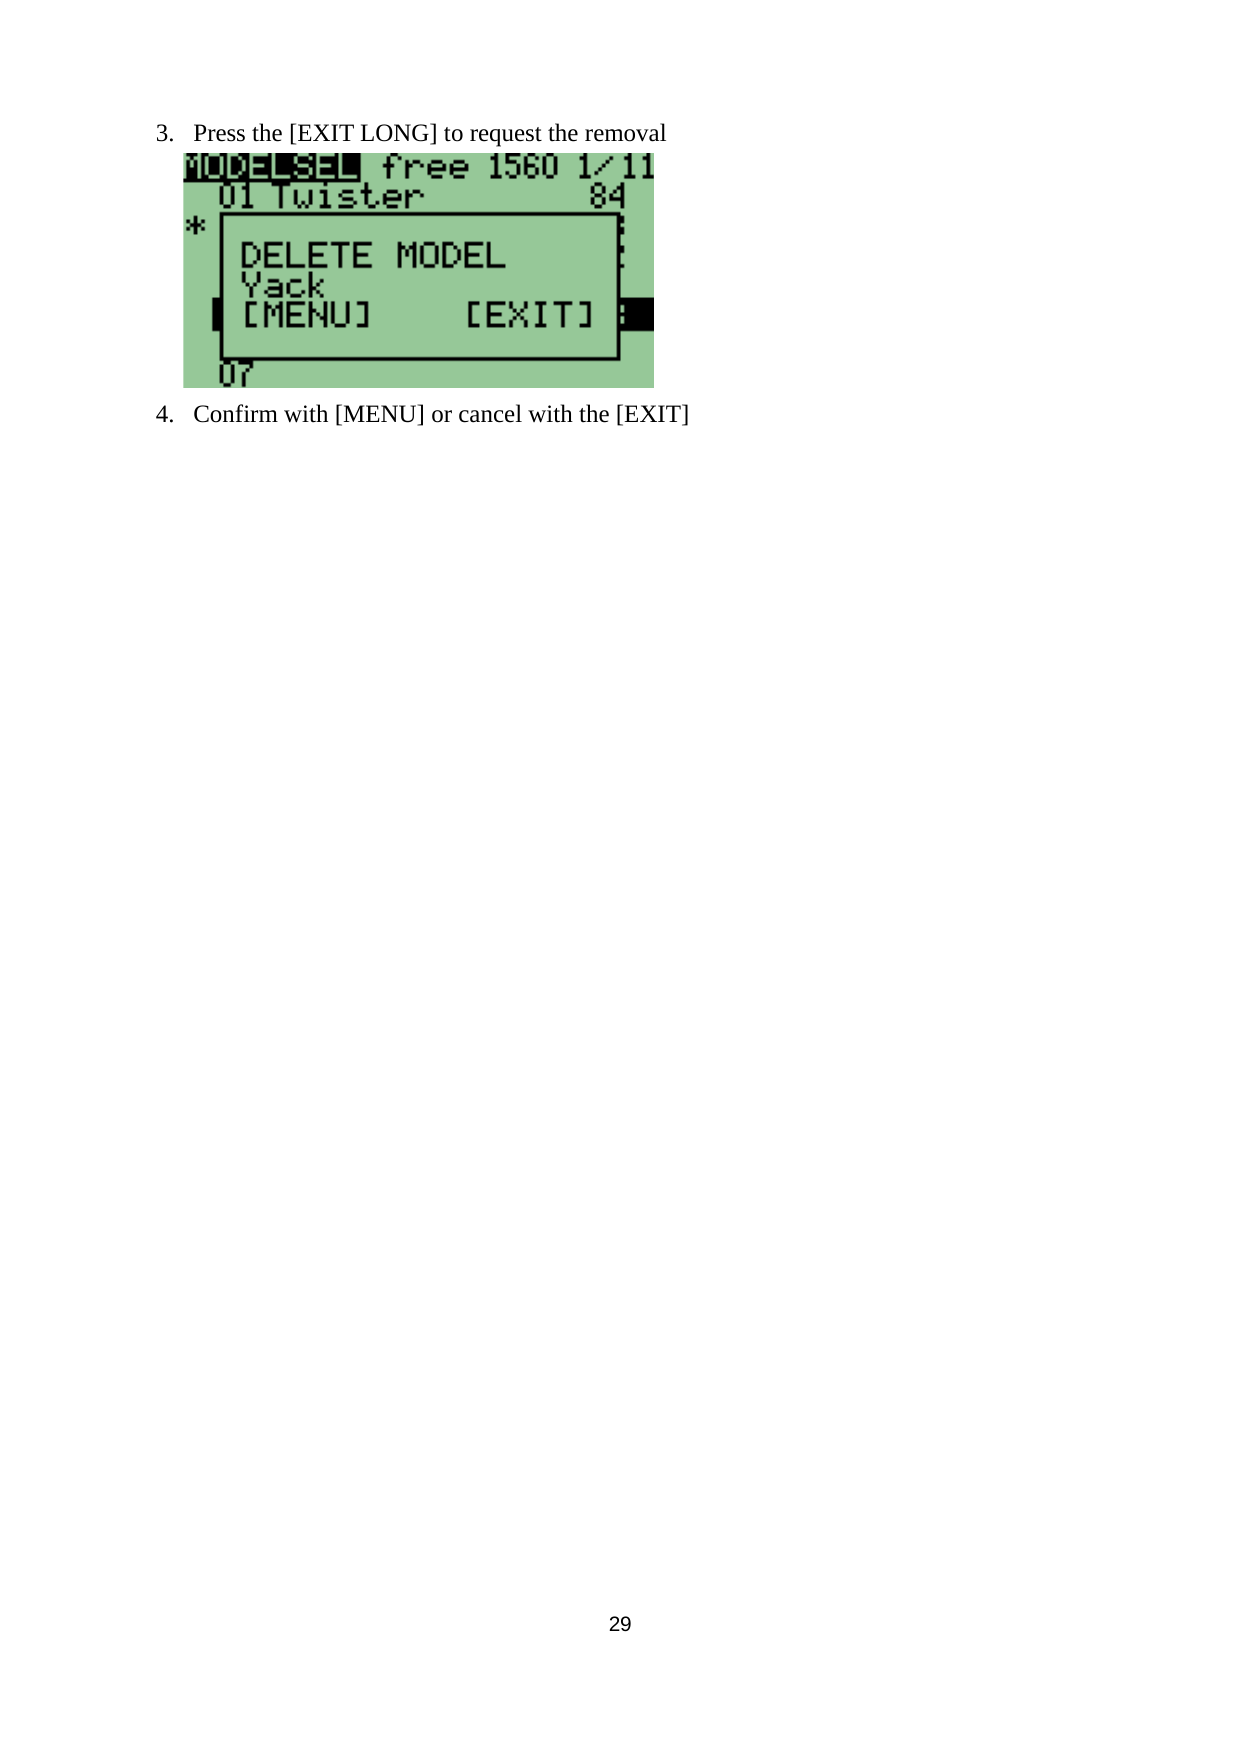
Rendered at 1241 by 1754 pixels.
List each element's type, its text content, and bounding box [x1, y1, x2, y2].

list Confirm with [MENU] or cancel with the [EXIT] [156, 153, 1122, 428]
list Press the [EXIT LONG] to request the removal [156, 118, 1122, 147]
